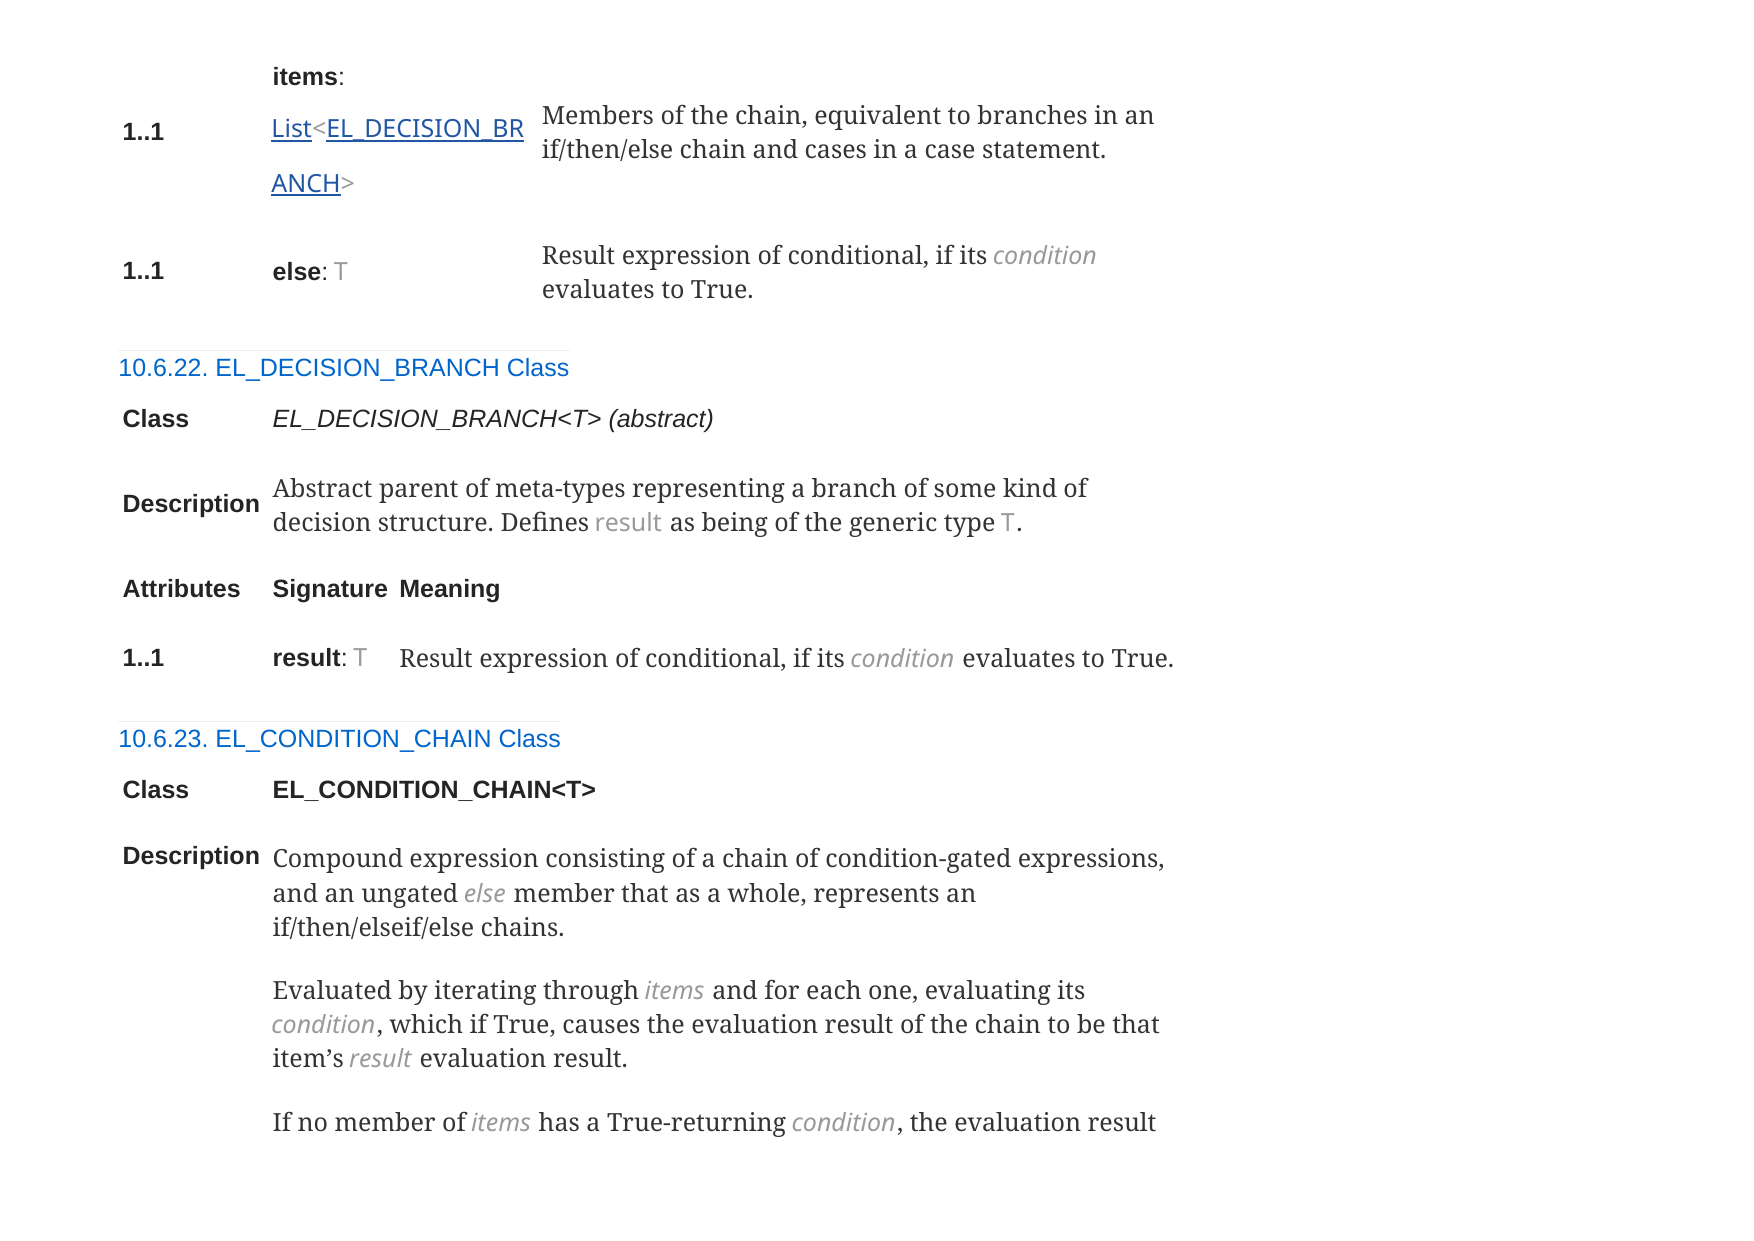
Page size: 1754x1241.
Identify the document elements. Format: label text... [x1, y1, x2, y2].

table_header EL_DECISION_BRANCH<T> (abstract) [268, 401, 1181, 467]
table_header EL_CONDITION_CHAIN<T> [268, 772, 1181, 838]
table_cell Description [118, 467, 268, 571]
table_cell Meaning [395, 571, 1181, 637]
subtitle 10.6.23. EL_CONDITION_CHAIN Class [118, 721, 1695, 753]
table_cell Signature [268, 571, 395, 637]
table_cell items: List<EL_DECISION_BRANCH> [268, 59, 537, 234]
table_cell Abstract parent of meta-types representing a branch of some kind of decision structure. Defines result as being of the generic type T. [268, 467, 1181, 571]
table_cell Compound expression consisting of a chain of condition-gated expressions, and an ungated else member that as a whole, represents an if/then/elseif/else chains. Evaluated by iterating through items and for each one, evaluating its condition, which if True, causes the evaluation result of the chain to be that item’s result evaluation result. If no member of items has a True-returning condition, the evaluation result is the result of evaluating the else expression. [268, 838, 1181, 1141]
table_cell Description [118, 838, 268, 1141]
table_cell 1..1 [118, 637, 268, 709]
table_cell Result expression of conditional, if its condition evaluates to True. [395, 637, 1181, 709]
table_cell 1..1 [118, 234, 268, 338]
table_cell result: T [268, 637, 395, 709]
table_header Class [118, 401, 268, 467]
table_header Class [118, 772, 268, 838]
table_cell Result expression of conditional, if its condition evaluates to True. [538, 234, 1181, 338]
subtitle 10.6.22. EL_DECISION_BRANCH Class [118, 350, 1695, 382]
table_cell Members of the chain, equivalent to branches in an if/then/else chain and cases in a case statement. [538, 59, 1181, 234]
table_cell Attributes [118, 571, 268, 637]
table_cell 1..1 [118, 59, 268, 234]
table_cell else: T [268, 234, 537, 338]
